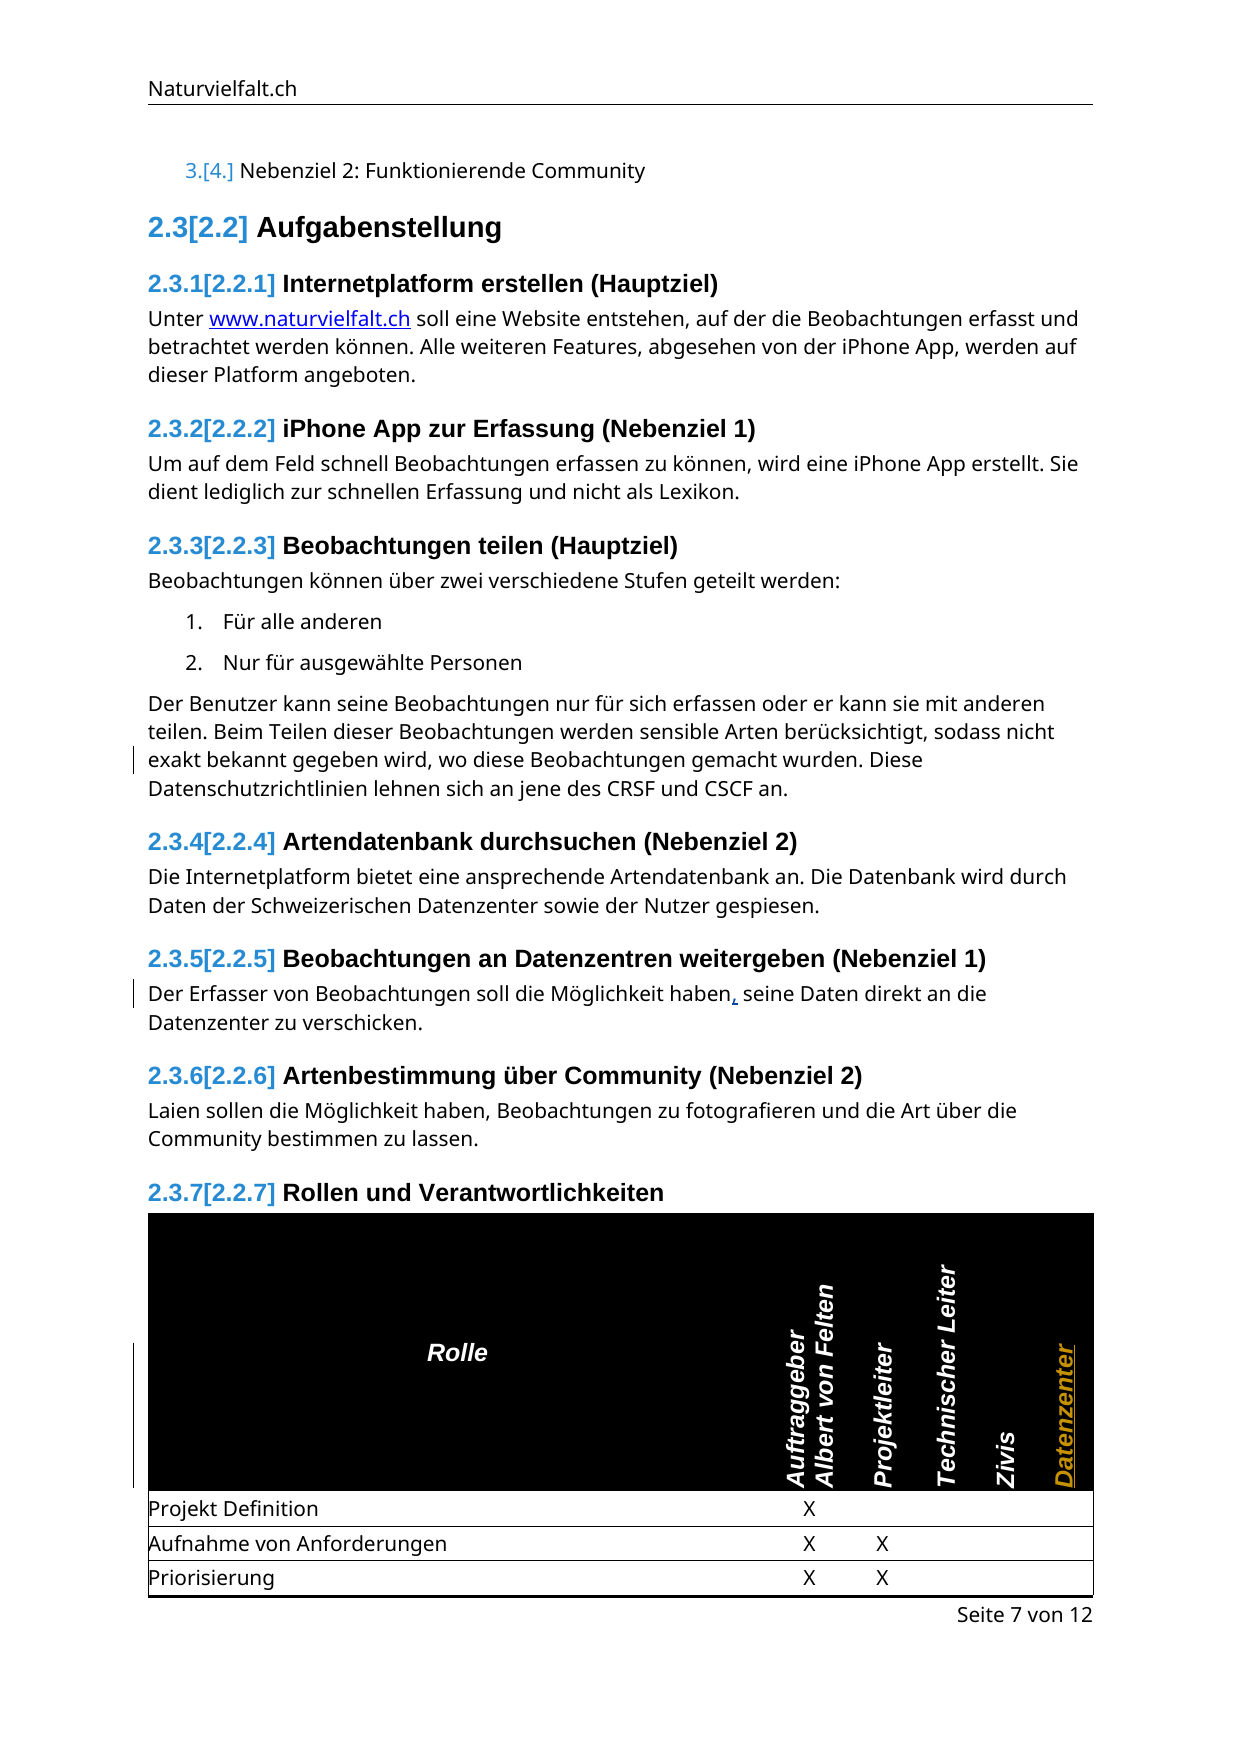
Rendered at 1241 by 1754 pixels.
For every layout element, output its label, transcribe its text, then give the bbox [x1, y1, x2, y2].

table_cell [976, 1527, 1034, 1560]
list Für alle anderen [185, 607, 1093, 635]
table_cell Aufnahme von Anforderungen [149, 1527, 769, 1560]
subtitle Artenbestimmung über Community (Nebenziel 2) [148, 1061, 1093, 1090]
subtitle Beobachtungen an Datenzentren weitergeben (Nebenziel 1) [148, 944, 1093, 973]
table_cell [916, 1491, 976, 1526]
table_header Auftraggeber Albert von Felten [769, 1214, 849, 1491]
text Unter www.naturvielfalt.ch soll eine Website entstehen, auf der die Beobachtungen erfasst und betrachtet werden können. Alle weiteren Features, abgesehen von der iPhone App, werden auf dieser Platform angeboten. [148, 304, 1093, 389]
text Beobachtungen können über zwei verschiedene Stufen geteilt werden: [148, 566, 1093, 594]
table_cell X [769, 1561, 849, 1595]
table_cell [976, 1561, 1034, 1595]
text Laien sollen die Möglichkeit haben, Beobachtungen zu fotografieren und die Art über die Community bestimmen zu lassen. [148, 1096, 1093, 1153]
table_cell X [769, 1527, 849, 1560]
subtitle Beobachtungen teilen (Hauptziel) [148, 531, 1093, 559]
subtitle Internetplatform erstellen (Hauptziel) [148, 269, 1093, 297]
table_cell [1034, 1527, 1093, 1560]
table_cell X [769, 1491, 849, 1526]
table_header Rolle [149, 1214, 769, 1491]
text Um auf dem Feld schnell Beobachtungen erfassen zu können, wird eine iPhone App erstellt. Sie dient lediglich zur schnellen Erfassung und nicht als Lexikon. [148, 449, 1093, 506]
list Nebenziel 2: Funktionierende Community [185, 157, 1093, 185]
subtitle iPhone App zur Erfassung (Nebenziel 1) [148, 414, 1093, 443]
subtitle Artendatenbank durchsuchen (Nebenziel 2) [148, 827, 1093, 856]
table_header Projektleiter [849, 1214, 916, 1491]
table_cell [916, 1561, 976, 1595]
table_header Technischer Leiter [916, 1214, 976, 1491]
table_cell X [849, 1561, 916, 1595]
list Nur für ausgewählte Personen [185, 648, 1093, 676]
table_cell X [849, 1527, 916, 1560]
table_cell [1034, 1491, 1093, 1526]
table_cell Priorisierung [149, 1561, 769, 1595]
table_cell [916, 1527, 976, 1560]
table_cell [1034, 1561, 1093, 1595]
table_header Datenzenter [1034, 1214, 1093, 1491]
table_cell [849, 1491, 916, 1526]
subtitle Rollen und Verantwortlichkeiten [148, 1178, 1093, 1207]
text Der Erfasser von Beobachtungen soll die Möglichkeit haben, seine Daten direkt an die Datenzenter zu verschicken. [148, 979, 1093, 1036]
text Der Benutzer kann seine Beobachtungen nur für sich erfassen oder er kann sie mit anderen teilen. Beim Teilen dieser Beobachtungen werden sensible Arten berücksichtigt, sodass nicht exakt bekannt gegeben wird, wo diese Beobachtungen gemacht wurden. Diese Datenschutzrichtlinien lehnen sich an jene des CRSF und CSCF an. [148, 689, 1093, 802]
subtitle Aufgabenstellung [148, 210, 1093, 244]
table_header Zivis [976, 1214, 1034, 1491]
table_cell [976, 1491, 1034, 1526]
text Die Internetplatform bietet eine ansprechende Artendatenbank an. Die Datenbank wird durch Daten der Schweizerischen Datenzenter sowie der Nutzer gespiesen. [148, 862, 1093, 919]
table_cell Projekt Definition [149, 1491, 769, 1526]
